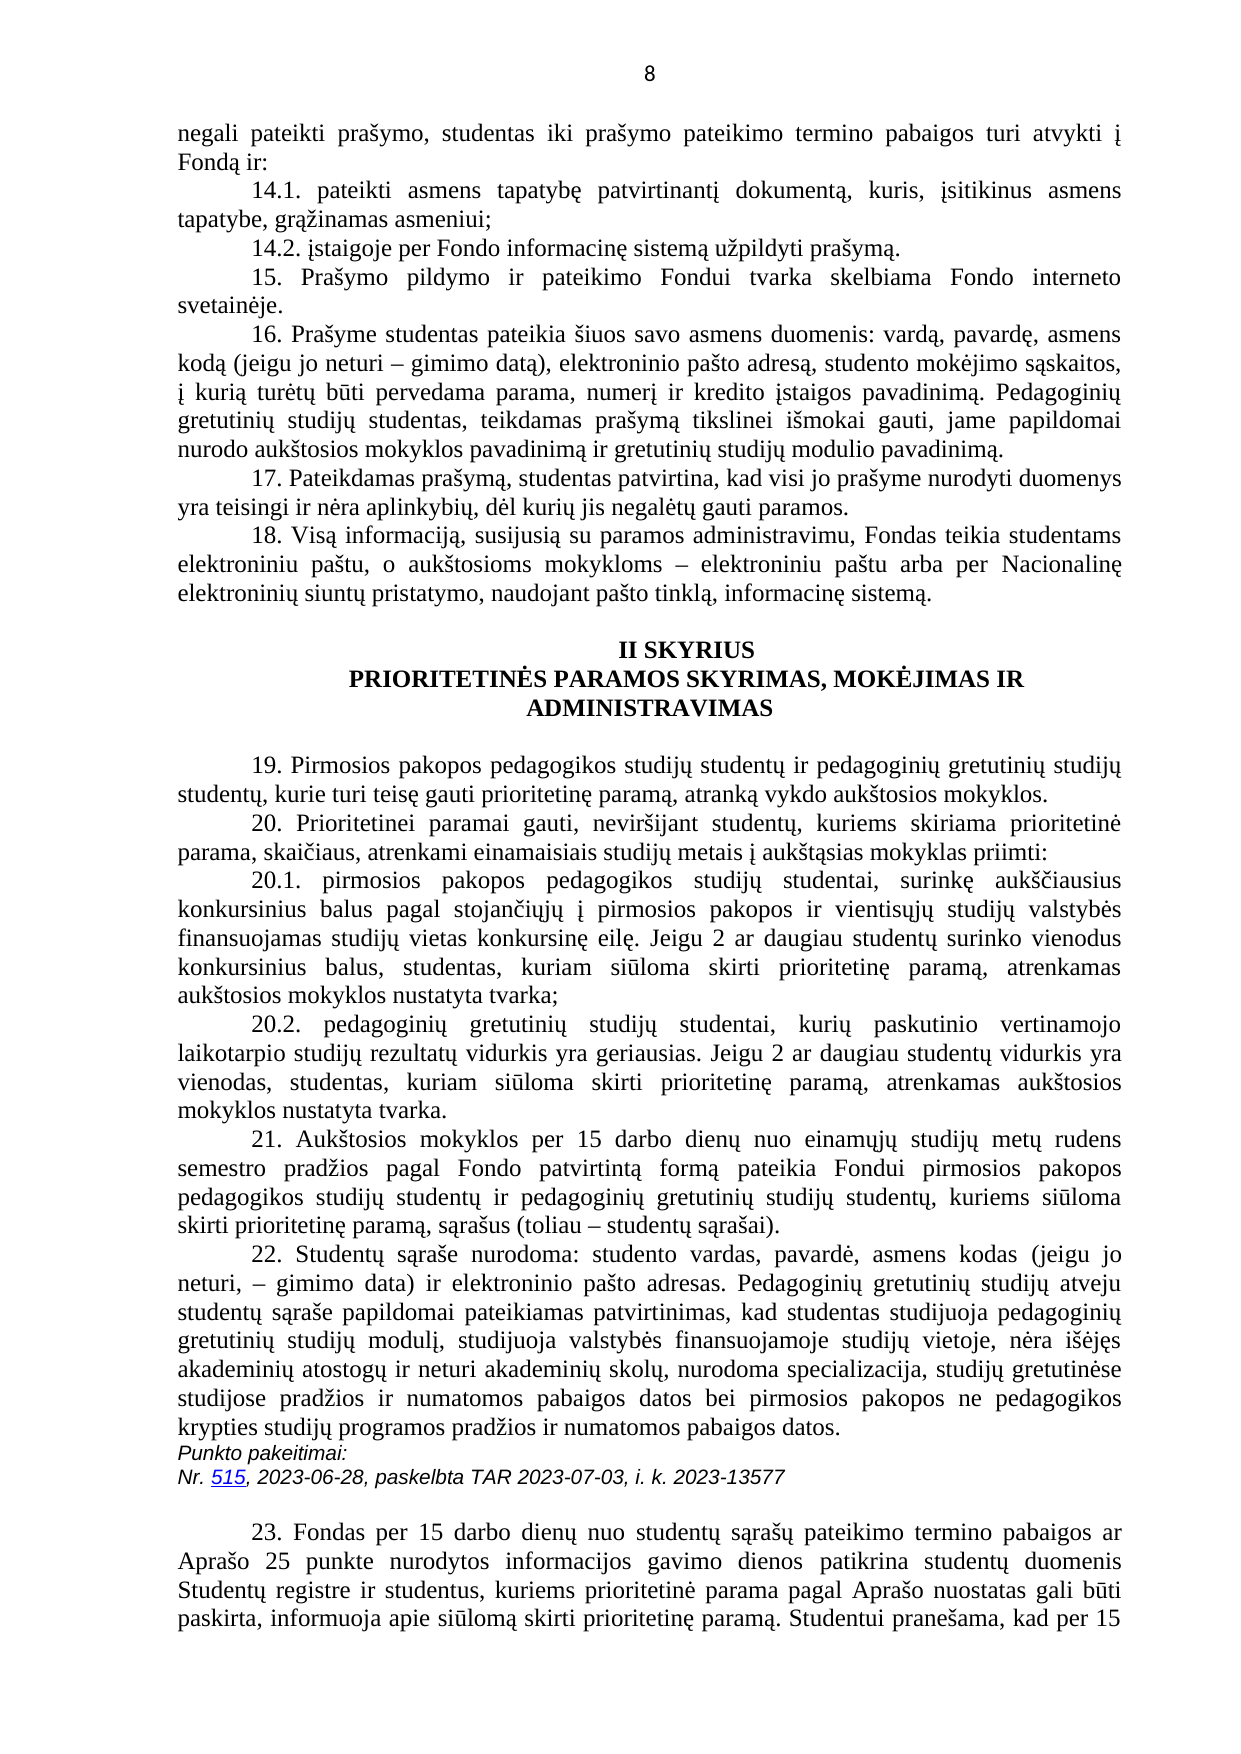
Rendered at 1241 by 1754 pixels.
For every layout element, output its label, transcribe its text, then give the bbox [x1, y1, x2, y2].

text 18. Visą informaciją, susijusią su paramos administravimu, Fondas teikia studentams elektroniniu paštu, o aukštosioms mokykloms – elektroniniu paštu arba per Nacionalinę elektroninių siuntų pristatymo, naudojant pašto tinklą, informacinę sistemą. [177, 521, 1122, 607]
text PRIORITETINĖS PARAMOS SKYRIMAS, MOKĖJIMAS IR ADMINISTRAVIMAS [177, 664, 1122, 722]
text 20. Prioritetinei paramai gauti, neviršijant studentų, kuriems skiriama prioritetinė parama, skaičiaus, atrenkami einamaisiais studijų metais į aukštąsias mokyklas priimti: [177, 808, 1122, 866]
text 14.1. pateikti asmens tapatybę patvirtinantį dokumentą, kuris, įsitikinus asmens tapatybe, grąžinamas asmeniui; [177, 176, 1122, 233]
text 21. Aukštosios mokyklos per 15 darbo dienų nuo einamųjų studijų metų rudens semestro pradžios pagal Fondo patvirtintą formą pateikia Fondui pirmosios pakopos pedagogikos studijų studentų ir pedagoginių gretutinių studijų studentų, kuriems siūloma skirti prioritetinę paramą, sąrašus (toliau – studentų sąrašai). [177, 1124, 1122, 1239]
text 20.1. pirmosios pakopos pedagogikos studijų studentai, surinkę aukščiausius konkursinius balus pagal stojančiųjų į pirmosios pakopos ir vientisųjų studijų valstybės finansuojamas studijų vietas konkursinę eilę. Jeigu 2 ar daugiau studentų surinko vienodus konkursinius balus, studentas, kuriam siūloma skirti prioritetinę paramą, atrenkamas aukštosios mokyklos nustatyta tvarka; [177, 866, 1122, 1009]
text 22. Studentų sąraše nurodoma: studento vardas, pavardė, asmens kodas (jeigu jo neturi, – gimimo data) ir elektroninio pašto adresas. Pedagoginių gretutinių studijų atveju studentų sąraše papildomai pateikiamas patvirtinimas, kad studentas studijuoja pedagoginių gretutinių studijų modulį, studijuoja valstybės finansuojamoje studijų vietoje, nėra išėjęs akademinių atostogų ir neturi akademinių skolų, nurodoma specializacija, studijų gretutinėse studijose pradžios ir numatomos pabaigos datos bei pirmosios pakopos ne pedagogikos krypties studijų programos pradžios ir numatomos pabaigos datos. [177, 1239, 1122, 1441]
text Punkto pakeitimai: [177, 1441, 1122, 1464]
text 20.2. pedagoginių gretutinių studijų studentai, kurių paskutinio vertinamojo laikotarpio studijų rezultatų vidurkis yra geriausias. Jeigu 2 ar daugiau studentų vidurkis yra vienodas, studentas, kuriam siūloma skirti prioritetinę paramą, atrenkamas aukštosios mokyklos nustatyta tvarka. [177, 1009, 1122, 1124]
text 23. Fondas per 15 darbo dienų nuo studentų sąrašų pateikimo termino pabaigos ar Aprašo 25 punkte nurodytos informacijos gavimo dienos patikrina studentų duomenis Studentų registre ir studentus, kuriems prioritetinė parama pagal Aprašo nuostatas gali būti paskirta, informuoja apie siūlomą skirti prioritetinę paramą. Studentui pranešama, kad per 15 [177, 1517, 1122, 1632]
text Nr. 515, 2023-06-28, paskelbta TAR 2023-07-03, i. k. 2023-13577 [177, 1464, 1122, 1488]
text 17. Pateikdamas prašymą, studentas patvirtina, kad visi jo prašyme nurodyti duomenys yra teisingi ir nėra aplinkybių, dėl kurių jis negalėtų gauti paramos. [177, 463, 1122, 521]
text 19. Pirmosios pakopos pedagogikos studijų studentų ir pedagoginių gretutinių studijų studentų, kurie turi teisę gauti prioritetinę paramą, atranką vykdo aukštosios mokyklos. [177, 751, 1122, 808]
text II SKYRIUS [177, 636, 1122, 664]
text negali pateikti prašymo, studentas iki prašymo pateikimo termino pabaigos turi atvykti į Fondą ir: [177, 118, 1122, 176]
text 15. Prašymo pildymo ir pateikimo Fondui tvarka skelbiama Fondo interneto svetainėje. [177, 262, 1122, 319]
text 16. Prašyme studentas pateikia šiuos savo asmens duomenis: vardą, pavardę, asmens kodą (jeigu jo neturi – gimimo datą), elektroninio pašto adresą, studento mokėjimo sąskaitos, į kurią turėtų būti pervedama parama, numerį ir kredito įstaigos pavadinimą. Pedagoginių gretutinių studijų studentas, teikdamas prašymą tikslinei išmokai gauti, jame papildomai nurodo aukštosios mokyklos pavadinimą ir gretutinių studijų modulio pavadinimą. [177, 319, 1122, 463]
text 14.2. įstaigoje per Fondo informacinę sistemą užpildyti prašymą. [177, 233, 1122, 262]
